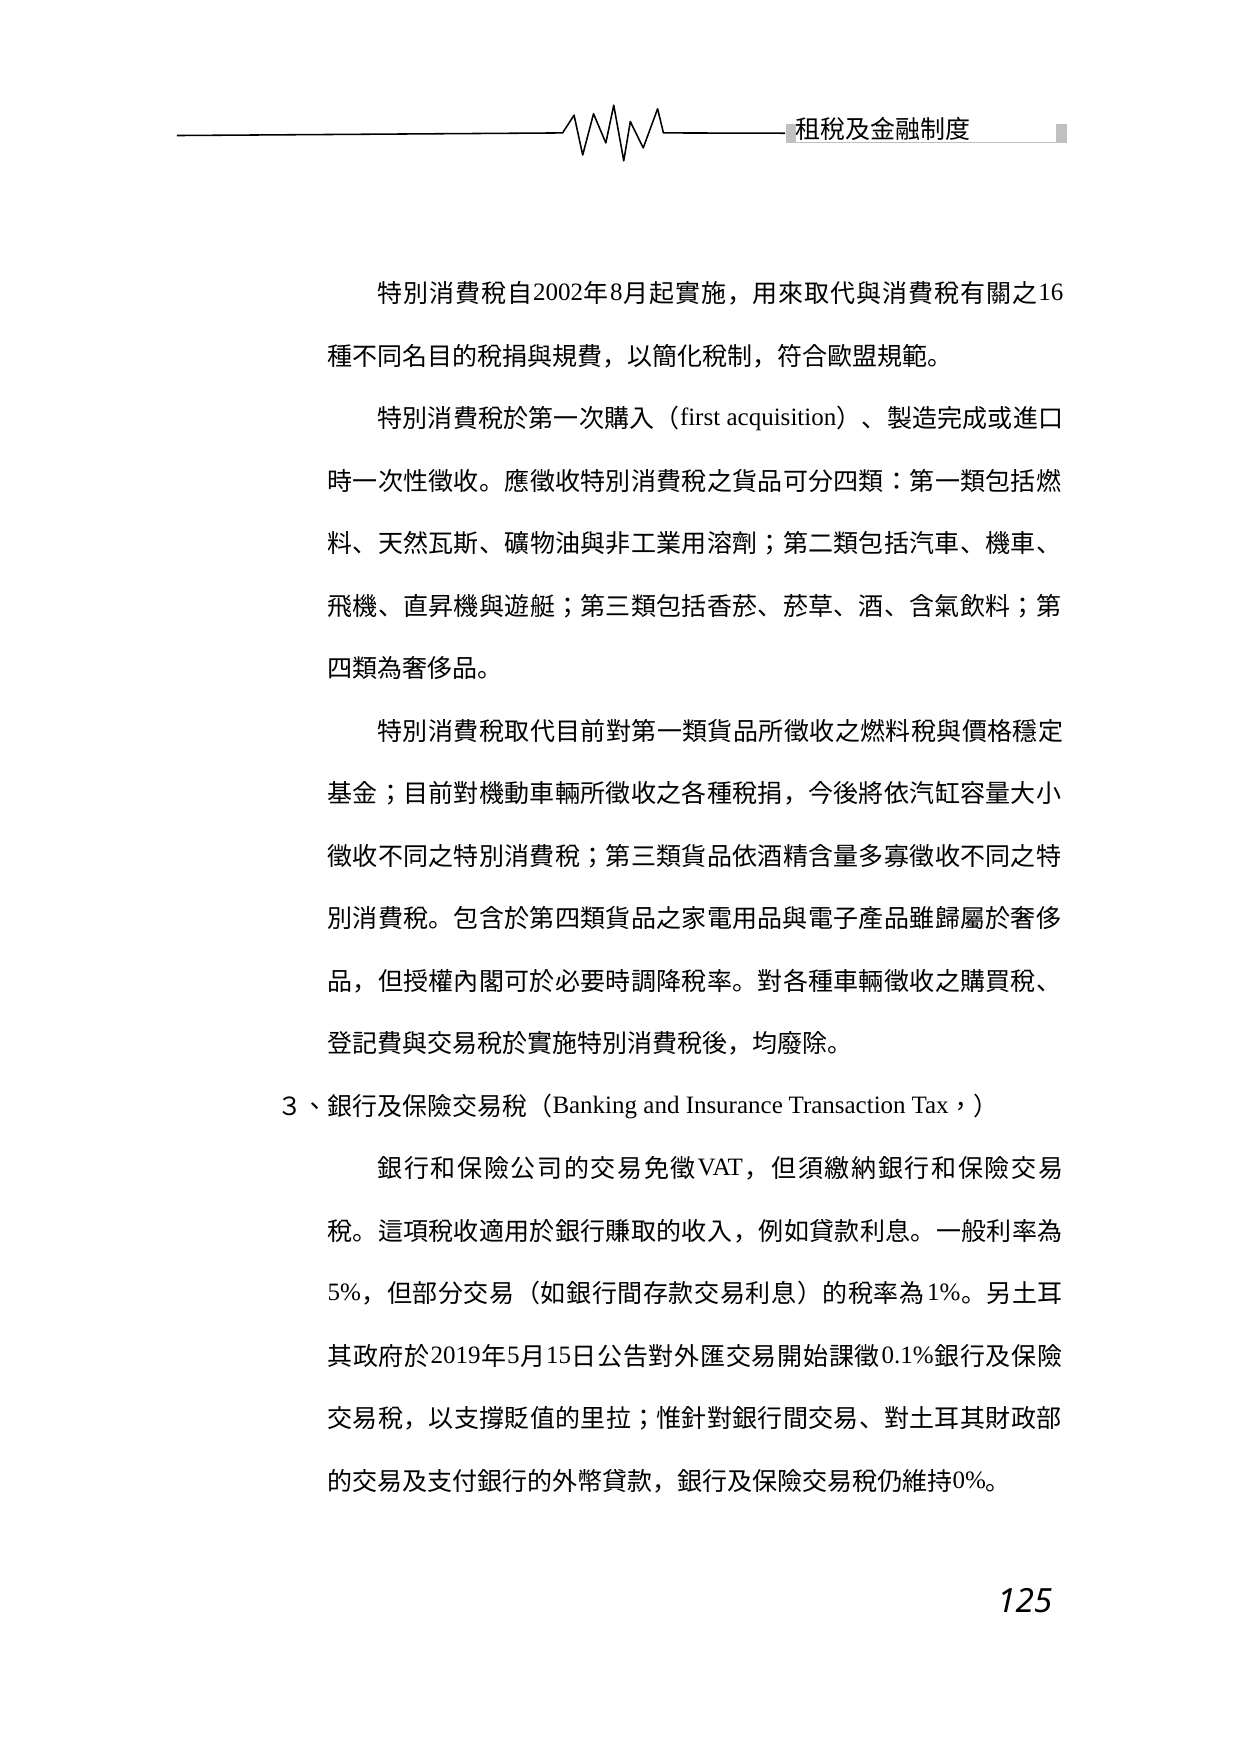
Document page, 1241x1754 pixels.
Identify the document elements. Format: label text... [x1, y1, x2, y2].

text 特別消費稅自2002年8月起實施，用來取代與消費稅有關之16種不同名目的稅捐與規費，以簡化稅制，符合歐盟規範。 [327, 250, 1063, 375]
text 特別消費稅於第一次購入（first acquisition）、製造完成或進口時一次性徵收。應徵收特別消費稅之貨品可分四類：第一類包括燃料、天然瓦斯、礦物油與非工業用溶劑；第二類包括汽車、機車、飛機、直昇機與遊艇；第三類包括香菸、菸草、酒、含氣飲料；第四類為奢侈品。 [327, 375, 1063, 688]
text 特別消費稅取代目前對第一類貨品所徵收之燃料稅與價格穩定基金；目前對機動車輛所徵收之各種稅捐，今後將依汽缸容量大小徵收不同之特別消費稅；第三類貨品依酒精含量多寡徵收不同之特別消費稅。包含於第四類貨品之家電用品與電子產品雖歸屬於奢侈品，但授權內閣可於必要時調降稅率。對各種車輛徵收之購買稅、登記費與交易稅於實施特別消費稅後，均廢除。 [327, 688, 1063, 1063]
text ３、銀行及保險交易稅（Banking and Insurance Transaction Tax，） [277, 1063, 1063, 1125]
text 銀行和保險公司的交易免徵VAT，但須繳納銀行和保險交易稅。這項稅收適用於銀行賺取的收入，例如貸款利息。一般利率為5%，但部分交易（如銀行間存款交易利息）的稅率為1%。另土耳其政府於2019年5月15日公告對外匯交易開始課徵0.1%銀行及保險交易稅，以支撐貶值的里拉；惟針對銀行間交易、對土耳其財政部的交易及支付銀行的外幣貸款，銀行及保險交易稅仍維持0%。 [327, 1125, 1063, 1500]
